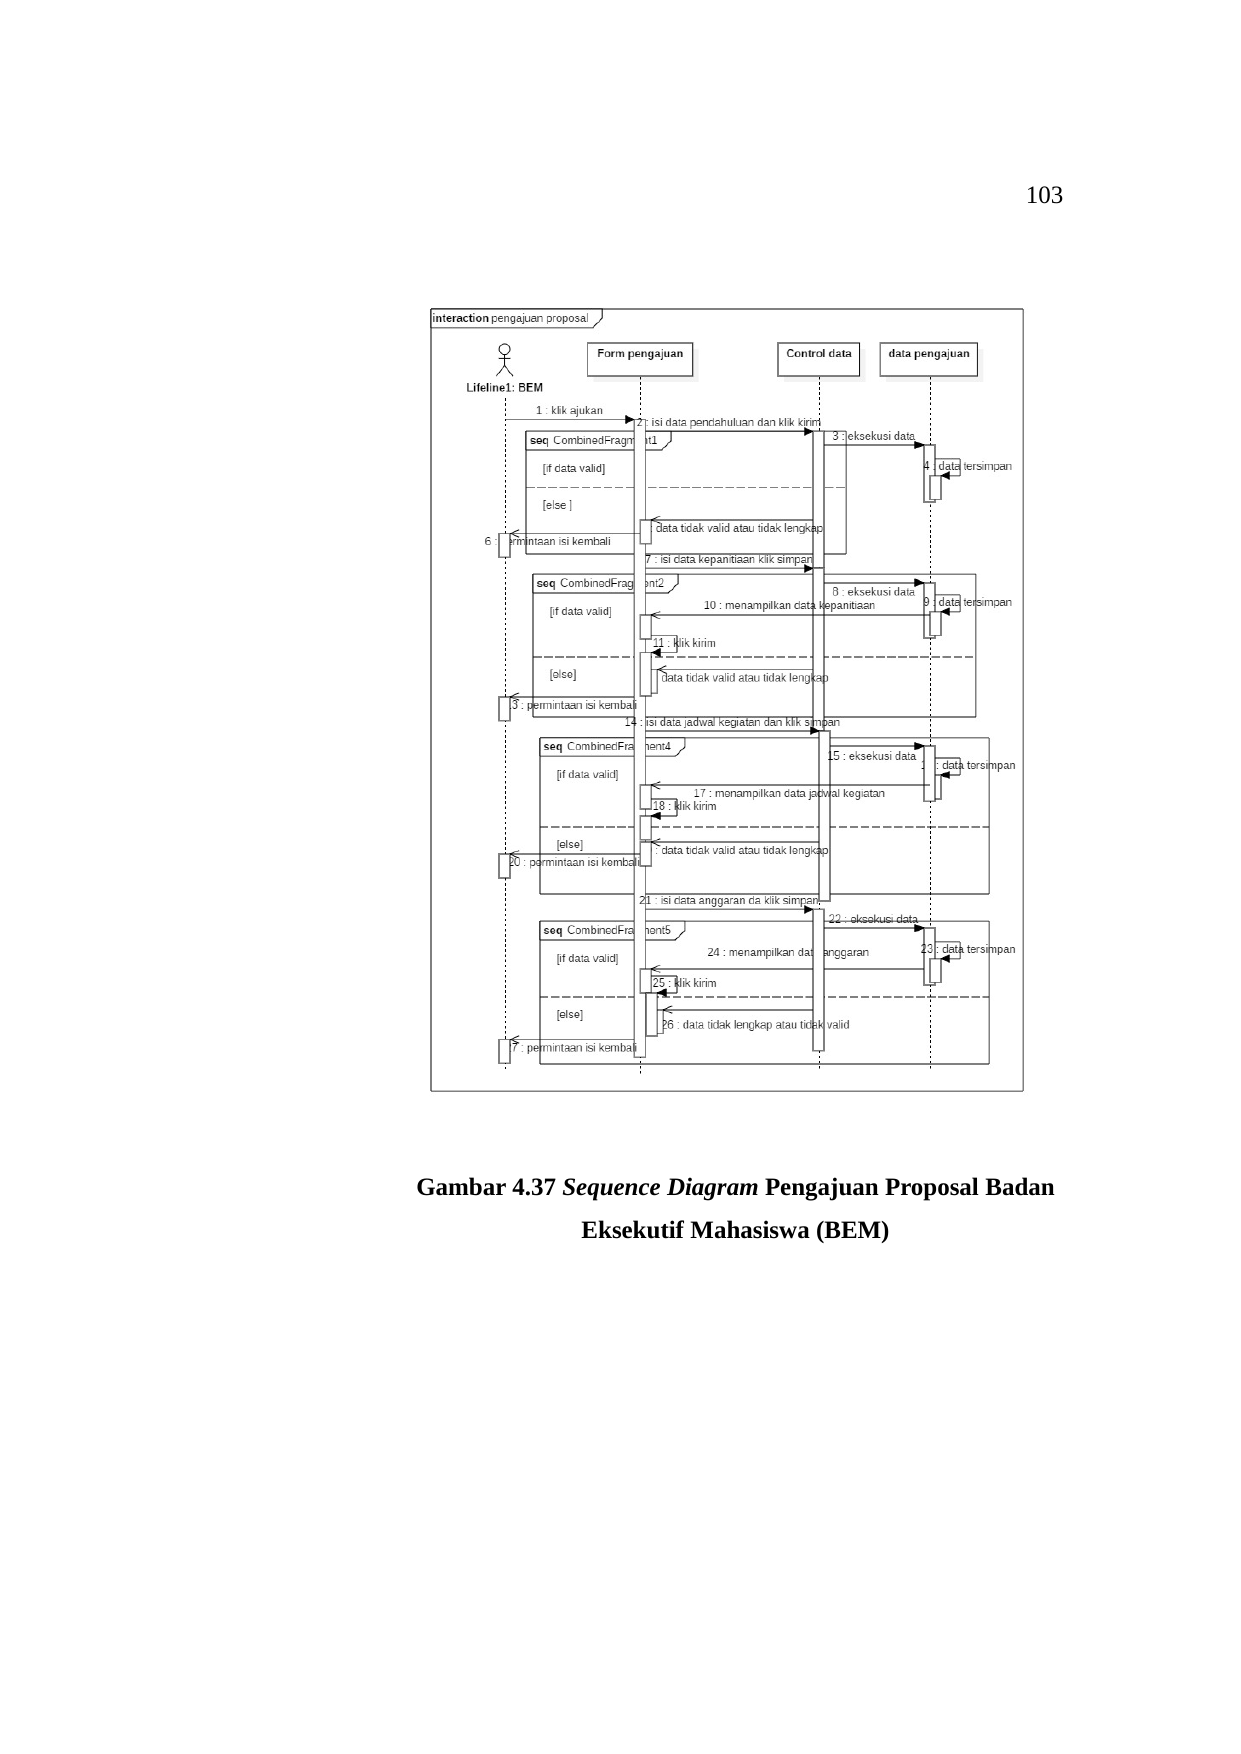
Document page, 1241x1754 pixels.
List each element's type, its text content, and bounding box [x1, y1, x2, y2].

text Gambar 4.37 Sequence Diagram Pengajuan Proposal Badan Eksekutif Mahasiswa (BEM) [407, 1172, 1063, 1244]
table_header [417, 295, 1062, 1159]
picture [422, 300, 1057, 1125]
